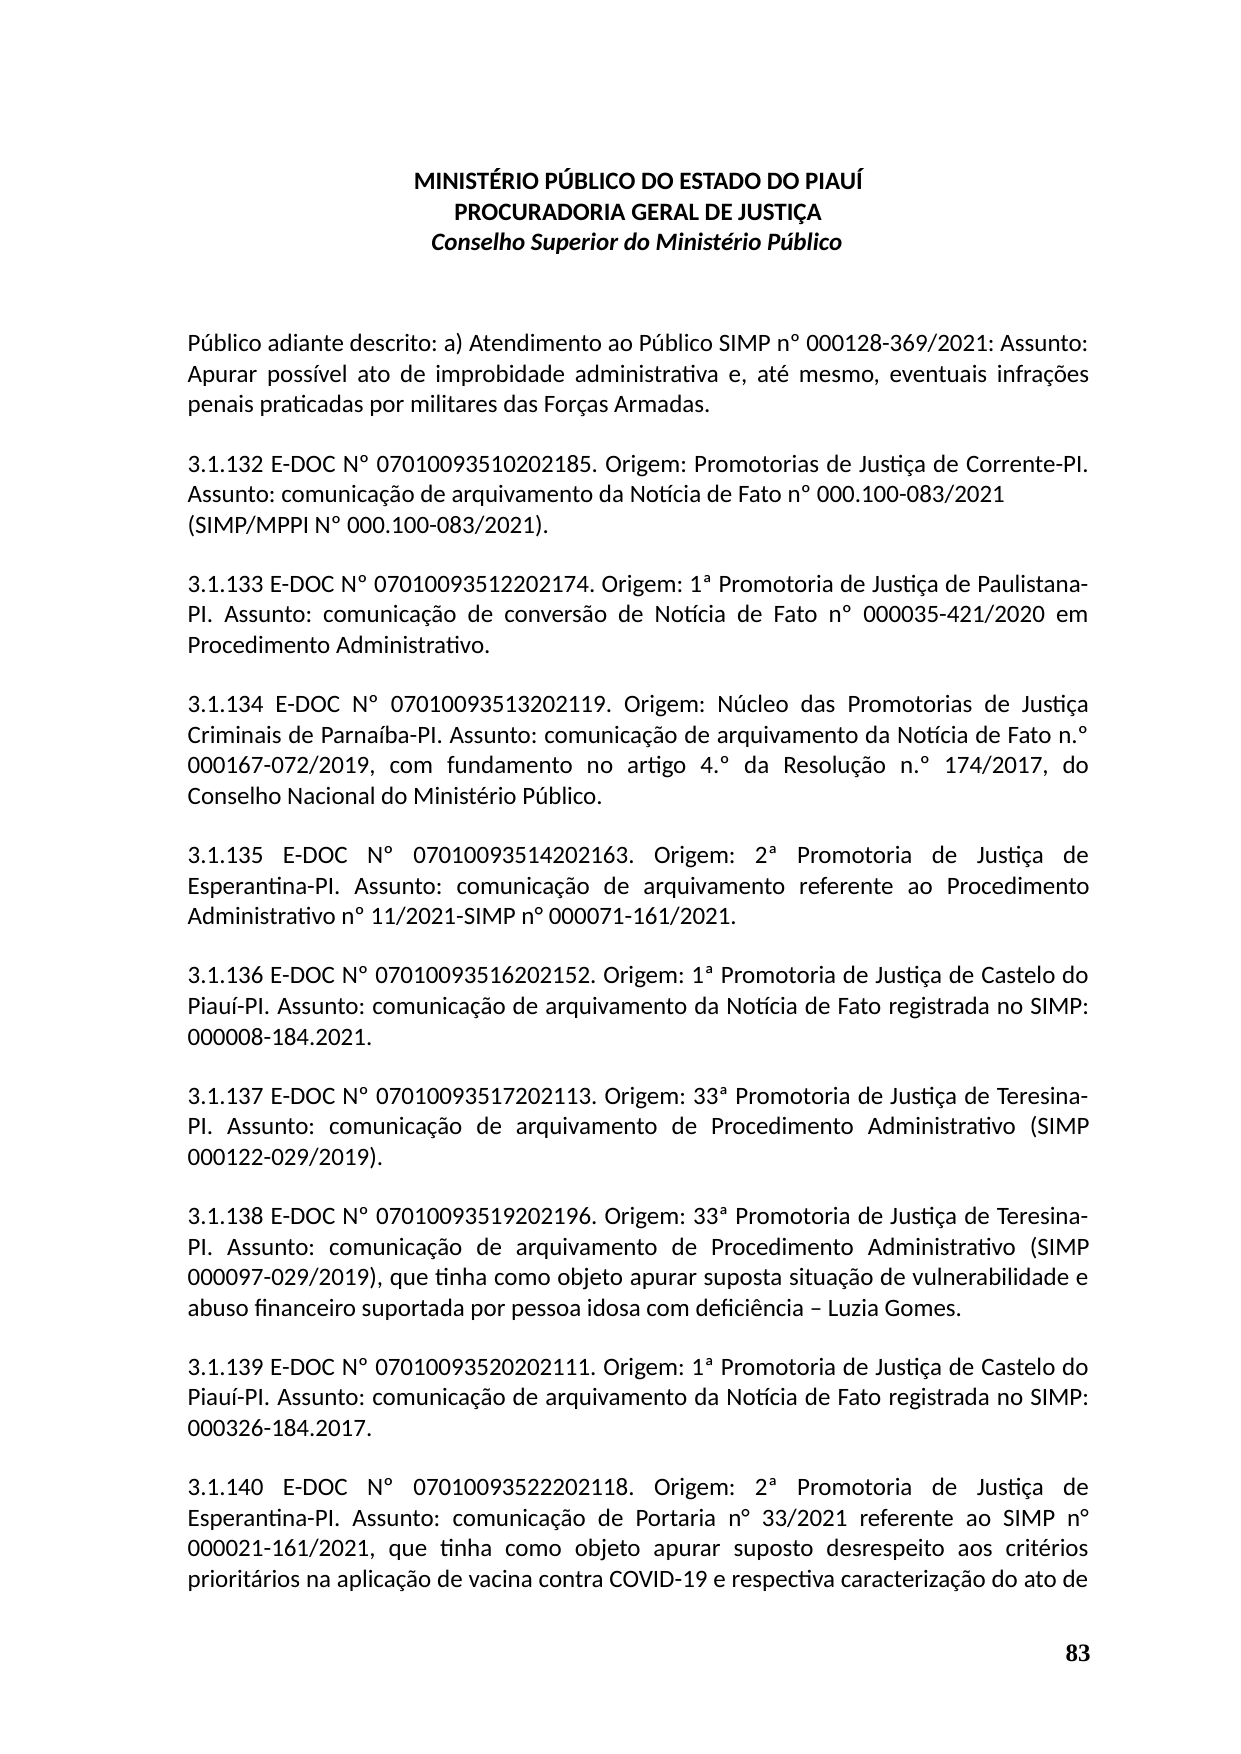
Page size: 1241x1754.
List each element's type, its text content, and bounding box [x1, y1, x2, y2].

text 3.1.140 E-DOC Nº 07010093522202118. Origem: 2ª Promotoria de Justiça de Esperantina-PI. Assunto: comunicação de Portaria n° 33/2021 referente ao SIMP n° 000021-161/2021, que tinha como objeto apurar suposto desrespeito aos critérios prioritários na aplicação de vacina contra COVID-19 e respectiva caracterização do ato de [187, 1471, 1090, 1593]
text 3.1.137 E-DOC Nº 07010093517202113. Origem: 33ª Promotoria de Justiça de Teresina-PI. Assunto: comunicação de arquivamento de Procedimento Administrativo (SIMP 000122-029/2019). [187, 1080, 1090, 1171]
text (SIMP/MPPI Nº 000.100-083/2021). [187, 509, 1090, 539]
text 3.1.133 E-DOC Nº 07010093512202174. Origem: 1ª Promotoria de Justiça de Paulistana-PI. Assunto: comunicação de conversão de Notícia de Fato nº 000035-421/2020 em Procedimento Administrativo. [187, 568, 1090, 660]
text 3.1.136 E-DOC Nº 07010093516202152. Origem: 1ª Promotoria de Justiça de Castelo do Piauí-PI. Assunto: comunicação de arquivamento da Notícia de Fato registrada no SIMP: 000008-184.2021. [187, 959, 1090, 1051]
text 3.1.135 E-DOC Nº 07010093514202163. Origem: 2ª Promotoria de Justiça de Esperantina-PI. Assunto: comunicação de arquivamento referente ao Procedimento Administrativo nº 11/2021-SIMP n° 000071-161/2021. [187, 839, 1090, 931]
text 3.1.132 E-DOC Nº 07010093510202185. Origem: Promotorias de Justiça de Corrente-PI. Assunto: comunicação de arquivamento da Notícia de Fato nº 000.100-083/2021 [187, 448, 1090, 509]
text 3.1.139 E-DOC Nº 07010093520202111. Origem: 1ª Promotoria de Justiça de Castelo do Piauí-PI. Assunto: comunicação de arquivamento da Notícia de Fato registrada no SIMP: 000326-184.2017. [187, 1351, 1090, 1443]
text 3.1.134 E-DOC Nº 07010093513202119. Origem: Núcleo das Promotorias de Justiça Criminais de Parnaíba-PI. Assunto: comunicação de arquivamento da Notícia de Fato n.º 000167-072/2019, com fundamento no artigo 4.º da Resolução n.º 174/2017, do Conselho Nacional do Ministério Público. [187, 688, 1090, 811]
text 3.1.138 E-DOC Nº 07010093519202196. Origem: 33ª Promotoria de Justiça de Teresina-PI. Assunto: comunicação de arquivamento de Procedimento Administrativo (SIMP 000097-029/2019), que tinha como objeto apurar suposta situação de vulnerabilidade e abuso financeiro suportada por pessoa idosa com deficiência – Luzia Gomes. [187, 1200, 1090, 1322]
text Público adiante descrito: a) Atendimento ao Público SIMP nº 000128-369/2021: Assunto: Apurar possível ato de improbidade administrativa e, até mesmo, eventuais infrações penais praticadas por militares das Forças Armadas. [187, 327, 1090, 419]
